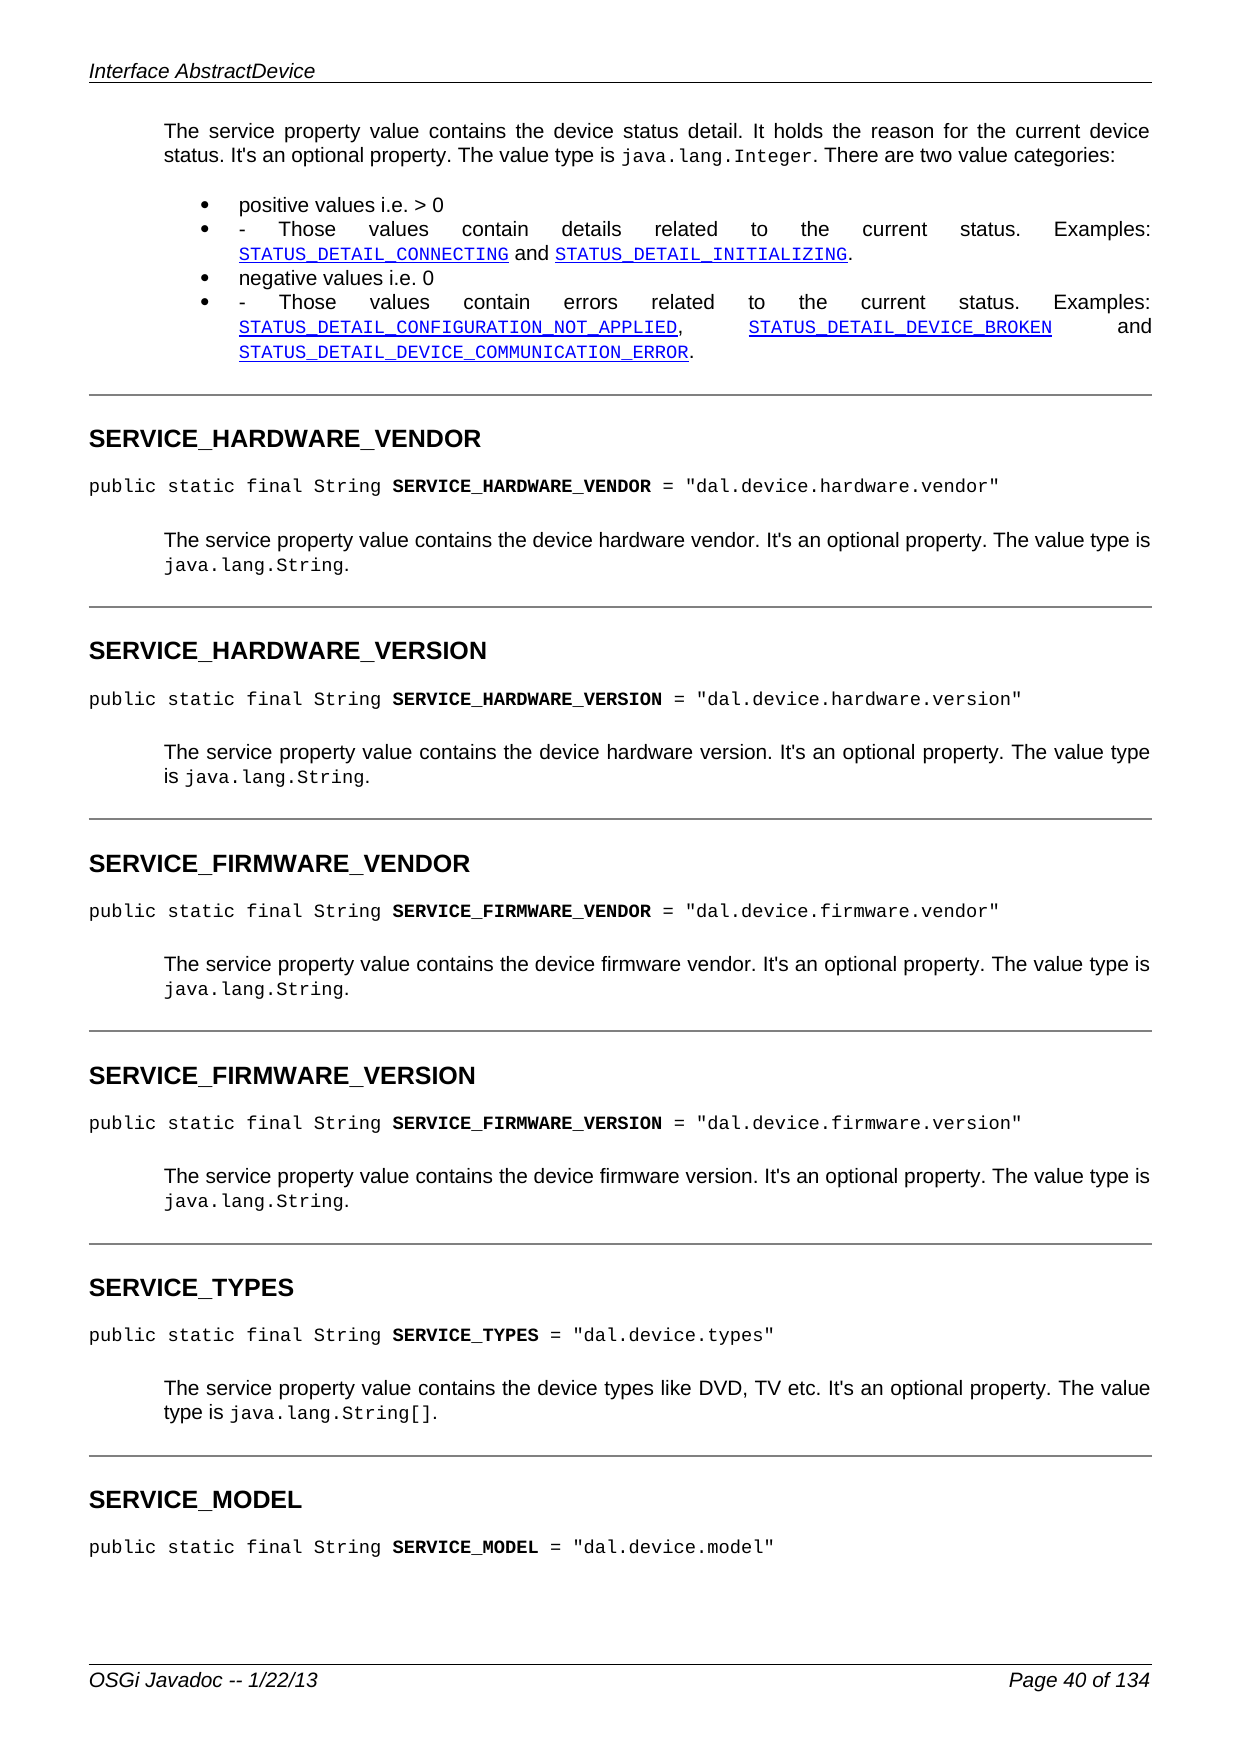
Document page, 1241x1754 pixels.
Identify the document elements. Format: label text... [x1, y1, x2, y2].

list - Those values contain errors related to the current status. Examples: STATUS_DETAIL_CONFIGURATION_NOT_APPLIED, STATUS_DETAIL_DEVICE_BROKEN and STATUS_DETAIL_DEVICE_COMMUNICATION_ERROR. [201, 290, 1152, 364]
list negative values i.e. 0 [201, 266, 1152, 290]
text The service property value contains the device firmware vendor. It's an optional property. The value type is java.lang.String. [163, 952, 1152, 1001]
subtitle SERVICE_HARDWARE_VENDOR [88, 424, 1152, 453]
subtitle SERVICE_FIRMWARE_VERSION [88, 1061, 1152, 1089]
text public static final String SERVICE_HARDWARE_VENDOR = "dal.device.hardware.vendor" [88, 477, 1152, 498]
text public static final String SERVICE_FIRMWARE_VERSION = "dal.device.firmware.version" [88, 1114, 1152, 1135]
subtitle SERVICE_MODEL [88, 1485, 1152, 1514]
text The service property value contains the device hardware version. It's an optional property. The value type is java.lang.String. [163, 740, 1152, 789]
text The service property value contains the device types like DVD, TV etc. It's an optional property. The value type is java.lang.String[]. [163, 1376, 1152, 1425]
text The service property value contains the device firmware version. It's an optional property. The value type is java.lang.String. [163, 1164, 1152, 1213]
subtitle SERVICE_HARDWARE_VERSION [88, 636, 1152, 665]
text The service property value contains the device hardware vendor. It's an optional property. The value type is java.lang.String. [163, 527, 1152, 577]
text public static final String SERVICE_TYPES = "dal.device.types" [88, 1326, 1152, 1347]
list - Those values contain details related to the current status. Examples: STATUS_DETAIL_CONNECTING and STATUS_DETAIL_INITIALIZING. [201, 217, 1152, 266]
subtitle SERVICE_FIRMWARE_VENDOR [88, 848, 1152, 877]
subtitle SERVICE_TYPES [88, 1273, 1152, 1302]
text The service property value contains the device status detail. It holds the reason for the current device status. It's an optional property. The value type is java.lang.Integer. There are two value categories: [163, 118, 1152, 168]
list positive values i.e. > 0 [201, 193, 1152, 217]
text public static final String SERVICE_HARDWARE_VERSION = "dal.device.hardware.version" [88, 689, 1152, 711]
text public static final String SERVICE_MODEL = "dal.device.model" [88, 1538, 1152, 1559]
text public static final String SERVICE_FIRMWARE_VENDOR = "dal.device.firmware.vendor" [88, 901, 1152, 923]
